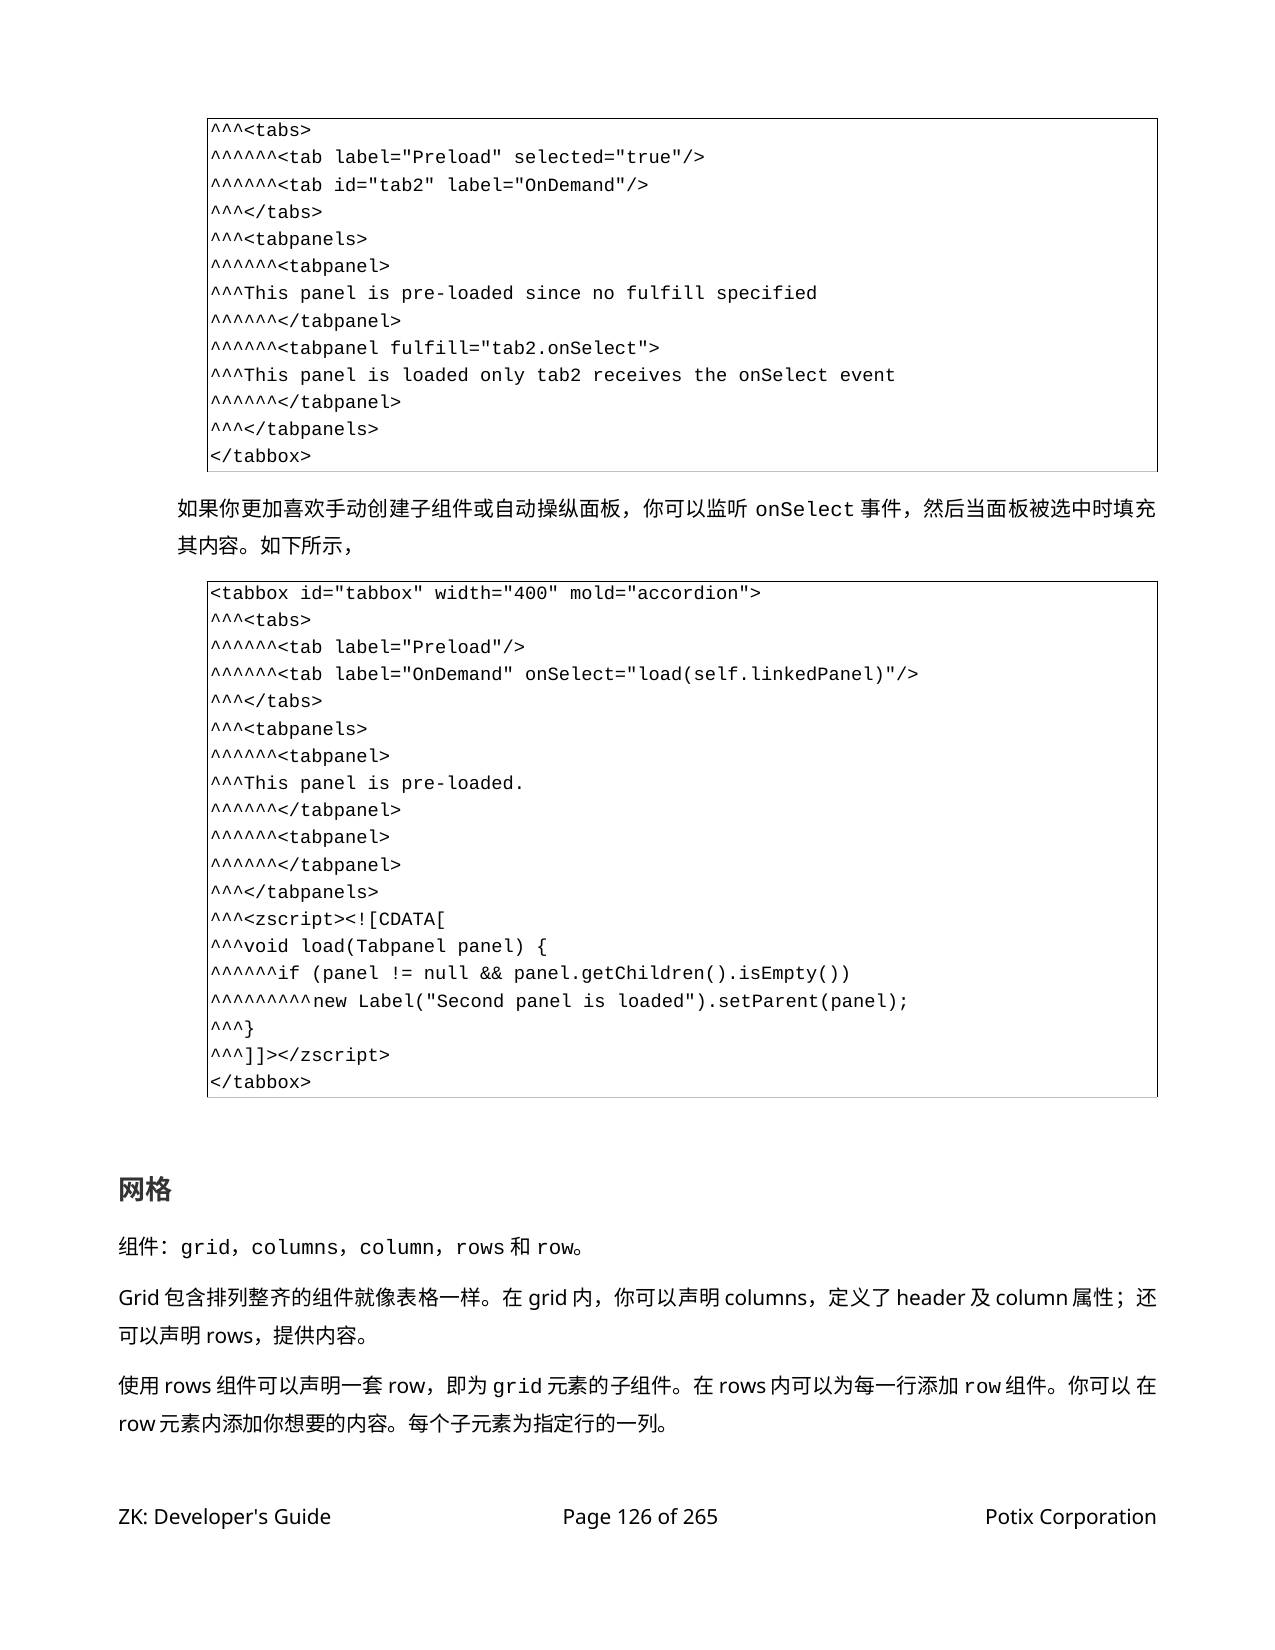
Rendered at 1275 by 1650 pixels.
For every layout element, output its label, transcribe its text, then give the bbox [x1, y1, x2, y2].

text ^^^void load(Tabpanel panel) { [208, 934, 1157, 958]
text ^^^^^^if (panel != null && panel.getChildren().isEmpty()) [208, 961, 1157, 986]
text ^^^</tabpanels> [208, 880, 1157, 904]
text ^^^<tabpanels> [208, 717, 1157, 741]
text ^^^This panel is pre-loaded. [208, 771, 1157, 795]
text ^^^</tabpanels> [208, 417, 1157, 441]
text ^^^<tabs> [208, 119, 1157, 142]
text Grid包含排列整齐的组件就像表格一样。在grid内，你可以声明columns，定义了header及column属性；还可以声明 rows，提供内容。 [118, 1282, 1157, 1349]
text ^^^This panel is pre-loaded since no fulfill specified [208, 281, 1157, 306]
text ^^^This panel is loaded only tab2 receives the onSelect event [208, 363, 1157, 387]
text ^^^^^^<tabpanel> [208, 825, 1157, 849]
text ^^^^^^<tabpanel fulfill="tab2.onSelect"> [208, 336, 1157, 360]
text ^^^]]></zscript> [208, 1043, 1157, 1067]
text ^^^^^^</tabpanel> [208, 308, 1157, 333]
text ^^^^^^</tabpanel> [208, 852, 1157, 877]
text </tabbox> [208, 444, 1157, 471]
text ^^^} [208, 1016, 1157, 1040]
text ^^^</tabs> [208, 689, 1157, 714]
text ^^^^^^<tab label="Preload"/> [208, 635, 1157, 659]
text ^^^^^^<tabpanel> [208, 744, 1157, 768]
text 如果你更加喜欢手动创建子组件或自动操纵面板，你可以监听onSelect事件，然后当面板被选中时填充其内容。如下所示， [177, 492, 1157, 560]
text ^^^<zscript><![CDATA[ [208, 907, 1157, 931]
text ^^^<tabpanels> [208, 227, 1157, 251]
text ^^^^^^</tabpanel> [208, 798, 1157, 822]
text ^^^^^^</tabpanel> [208, 390, 1157, 414]
text ^^^<tabs> [208, 608, 1157, 632]
text ^^^^^^<tab label="Preload" selected="true"/> [208, 145, 1157, 169]
text 组件：grid，columns，column，rows 和 row。 [118, 1231, 1157, 1261]
text </tabbox> [208, 1070, 1157, 1097]
text 使用rows组件可以声明一套row，即为grid元素的子组件。在rows内可以为每一行添加row组件。你可以 在row元素内添加你想要的内容。每个子元素为指定行的一列。 [118, 1370, 1157, 1437]
text ^^^</tabs> [208, 200, 1157, 224]
subtitle 网格 [118, 1168, 1157, 1207]
text ^^^^^^^^^ new Label("Second panel is loaded").setParent(panel); [208, 988, 1157, 1013]
text ^^^^^^<tab label="OnDemand" onSelect="load(self.linkedPanel)"/> [208, 662, 1157, 686]
text ^^^^^^<tabpanel> [208, 254, 1157, 278]
text <tabbox id="tabbox" width="400" mold="accordion"> [208, 582, 1157, 605]
text ^^^^^^<tab id="tab2" label="OnDemand"/> [208, 172, 1157, 197]
